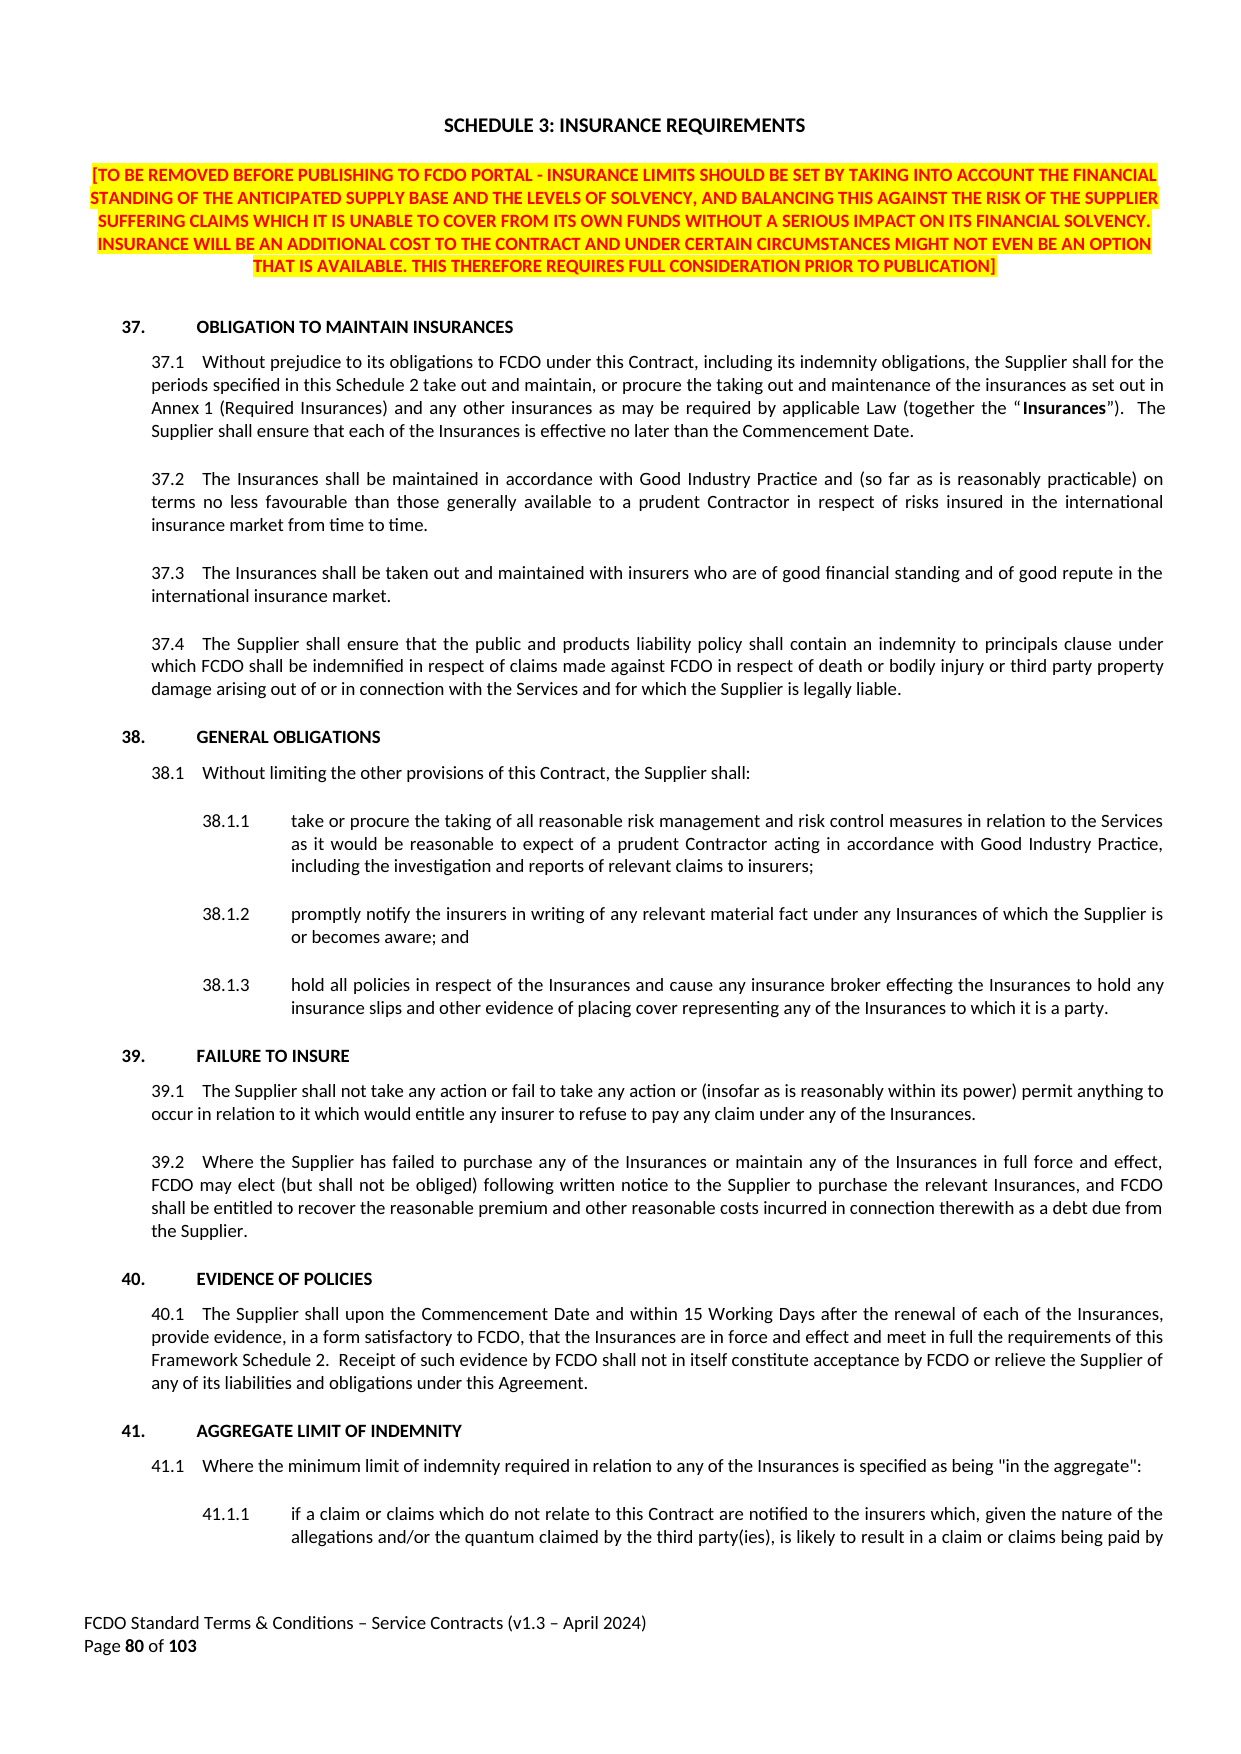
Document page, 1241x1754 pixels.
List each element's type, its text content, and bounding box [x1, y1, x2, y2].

list The Supplier shall not take any action or fail to take any action or (insofar as is reasonably within its power) permit anything to occur in relation to it which would entitle any insurer to refuse to pay any claim under any of the Insurances. [151, 1079, 1166, 1125]
list hold all policies in respect of the Insurances and cause any insurance broker effecting the Insurances to hold any insurance slips and other evidence of placing cover representing any of the Insurances to which it is a party. [202, 973, 1166, 1019]
list Without limiting the other provisions of this Contract, the Supplier shall: [151, 761, 1166, 784]
title [TO BE REMOVED BEFORE PUBLISHING TO FCDO PORTAL - Insurance limits should be set by taking into account the financial standing of the ANTICIPATED SupplY BASE and THE levelS of solvency, and balancing this against the risk of the Supplier suffering claims which it is unable to cover from its own funds without a serious impact on its financial solvency. Insurance will be an additional cost to the contract and under certain CIRCUMSTANCES might not even be an option that is available. THIS THEREFORE REQUIRES FULL CONSIDERATION PRIOR TO PUBLICATION] [84, 163, 1166, 277]
list take or procure the taking of all reasonable risk management and risk control measures in relation to the Services as it would be reasonable to expect of a prudent Contractor acting in accordance with Good Industry Practice, including the investigation and reports of relevant claims to insurers; [202, 809, 1166, 877]
list Where the Supplier has failed to purchase any of the Insurances or maintain any of the Insurances in full force and effect, FCDO may elect (but shall not be obliged) following written notice to the Supplier to purchase the relevant Insurances, and FCDO shall be entitled to recover the reasonable premium and other reasonable costs incurred in connection therewith as a debt due from the Supplier. [151, 1150, 1166, 1242]
list promptly notify the insurers in writing of any relevant material fact under any Insurances of which the Supplier is or becomes aware; and [202, 902, 1166, 948]
list The Insurances shall be taken out and maintained with insurers who are of good financial standing and of good repute in the international insurance market. [151, 561, 1166, 607]
list The Supplier shall ensure that the public and products liability policy shall contain an indemnity to principals clause under which FCDO shall be indemnified in respect of claims made against FCDO in respect of death or bodily injury or third party property damage arising out of or in connection with the Services and for which the Supplier is legally liable. [151, 632, 1166, 700]
subtitle FAILURE TO INSURE [121, 1044, 1166, 1067]
subtitle AGGREGATE LIMIT OF INDEMNITY [121, 1419, 1166, 1442]
subtitle EVIDENCE OF POLICIES [121, 1267, 1166, 1290]
list if a claim or claims which do not relate to this Contract are notified to the insurers which, given the nature of the allegations and/or the quantum claimed by the third party(ies), is likely to result in a claim or claims being paid by [202, 1502, 1166, 1548]
list The Insurances shall be maintained in accordance with Good Industry Practice and (so far as is reasonably practicable) on terms no less favourable than those generally available to a prudent Contractor in respect of risks insured in the international insurance market from time to time. [151, 467, 1166, 536]
list The Supplier shall upon the Commencement Date and within 15 Working Days after the renewal of each of the Insurances, provide evidence, in a form satisfactory to FCDO, that the Insurances are in force and effect and meet in full the requirements of this Framework Schedule 2. Receipt of such evidence by FCDO shall not in itself constitute acceptance by FCDO or relieve the Supplier of any of its liabilities and obligations under this Agreement. [151, 1302, 1166, 1394]
title SCHEDULE 3: INSURANCE REQUIREMENTS [84, 112, 1166, 138]
subtitle OBLIGATION TO MAINTAIN INSURANCES [121, 315, 1166, 338]
list Where the minimum limit of indemnity required in relation to any of the Insurances is specified as being "in the aggregate": [151, 1454, 1166, 1477]
list Without prejudice to its obligations to FCDO under this Contract, including its indemnity obligations, the Supplier shall for the periods specified in this Schedule 2 take out and maintain, or procure the taking out and maintenance of the insurances as set out in Annex 1 (Required Insurances) and any other insurances as may be required by applicable Law (together the “Insurances”). The Supplier shall ensure that each of the Insurances is effective no later than the Commencement Date. [151, 350, 1166, 442]
subtitle GENERAL OBLIGATIONS [121, 725, 1166, 748]
